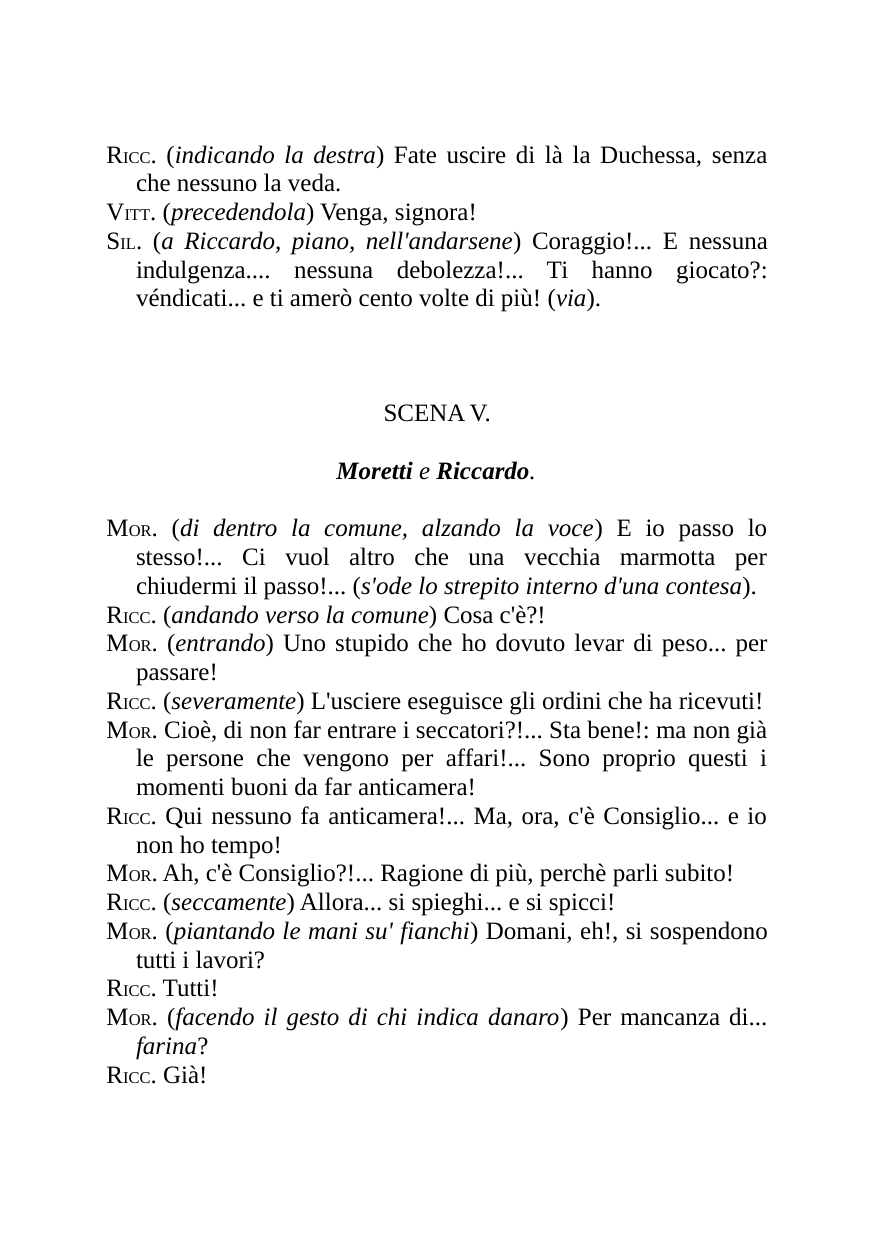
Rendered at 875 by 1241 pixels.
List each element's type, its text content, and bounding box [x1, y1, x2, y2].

text SCENA V. [106, 398, 768, 427]
text Ricc. Tutti! [106, 973, 768, 1002]
text Mor. (entrando) Uno stupido che ho dovuto levar di peso... per passare! [106, 628, 768, 686]
text Mor. (di dentro la comune, alzando la voce) E io passo lo stesso!... Ci vuol altro che una vecchia marmotta per chiudermi il passo!... (s'ode lo strepito interno d'una contesa). [106, 513, 768, 600]
text Ricc. (seccamente) Allora... si spieghi... e si spicci! [106, 887, 768, 916]
text Mor. (facendo il gesto di chi indica danaro) Per mancanza di... farina? [106, 1002, 768, 1060]
text Ricc. (indicando la destra) Fate uscire di là la Duchessa, senza che nessuno la veda. [106, 140, 768, 197]
text Vitt. (precedendola) Venga, signora! [106, 197, 768, 226]
text Sil. (a Riccardo, piano, nell'andarsene) Coraggio!... E nessuna indulgenza.... nessuna debolezza!... Ti hanno giocato?: véndicati... e ti amerò cento volte di più! (via). [106, 226, 768, 312]
text Mor. (piantando le mani su' fianchi) Domani, eh!, si sospendono tutti i lavori? [106, 916, 768, 973]
text Ricc. (andando verso la comune) Cosa c'è?! [106, 600, 768, 628]
text Ricc. (severamente) L'usciere eseguisce gli ordini che ha ricevuti! [106, 686, 768, 715]
text Ricc. Già! [106, 1060, 768, 1088]
text Mor. Cioè, di non far entrare i seccatori?!... Sta bene!: ma non già le persone che vengono per affari!... Sono proprio questi i momenti buoni da far anticamera! [106, 715, 768, 801]
text Ricc. Qui nessuno fa anticamera!... Ma, ora, c'è Consiglio... e io non ho tempo! [106, 801, 768, 858]
text Mor. Ah, c'è Consiglio?!... Ragione di più, perchè parli subito! [106, 858, 768, 887]
text Moretti e Riccardo. [106, 456, 768, 485]
